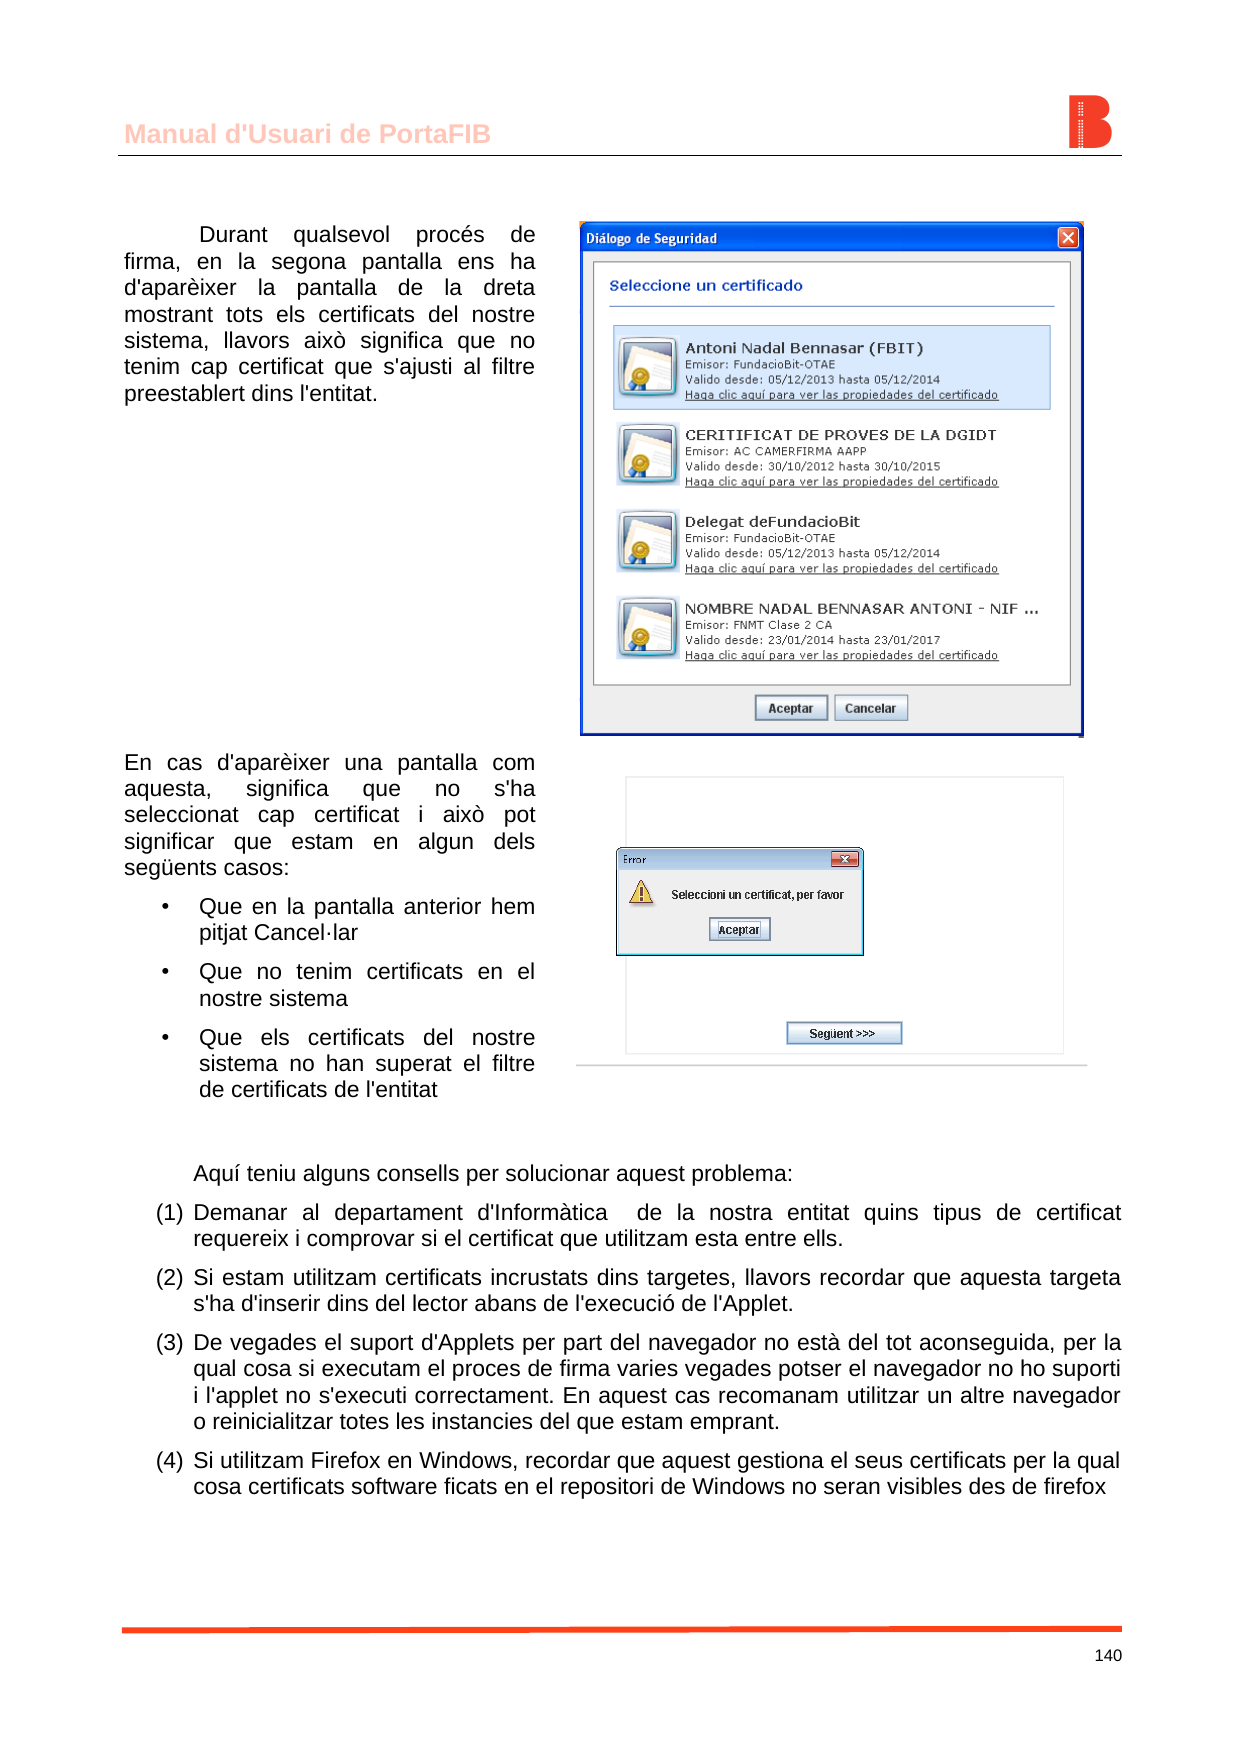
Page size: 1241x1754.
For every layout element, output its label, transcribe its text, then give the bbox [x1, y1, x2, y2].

table_cell En cas d'aparèixer una pantalla com aquesta, significa que no s'ha seleccionat cap certificat i això pot significar que estam en algun dels següents casos: Que en la pantalla anterior hem pitjat Cancel·lar Que no tenim certificats en el nostre sistema Que els certificats del nostre sistema no han superat el filtre de certificats de l'entitat [118, 743, 541, 1121]
list De vegades el suport d'Applets per part del navegador no està del tot aconseguida, per la qual cosa si executam el proces de firma varies vegades potser el navegador no ho suporti i l'applet no s'executi correctament. En aquest cas recomanam utilitzar un altre navegador o reinicialitzar totes les instancies del que estam emprant. [156, 1329, 1122, 1434]
table_header [541, 216, 1122, 743]
picture [1063, 94, 1117, 150]
list Si utilitzam Firefox en Windows, recordar que aquest gestiona el seus certificats per la qual cosa certificats software ficats en el repositori de Windows no seran visibles des de firefox [156, 1447, 1122, 1499]
table_cell [541, 743, 1122, 1121]
picture [579, 221, 1084, 738]
picture [576, 748, 1088, 1067]
table_header Durant qualsevol procés de firma, en la segona pantalla ens ha d'aparèixer la pantalla de la dreta mostrant tots els certificats del nostre sistema, llavors això significa que no tenim cap certificat que s'ajusti al filtre preestablert dins l'entitat. [118, 216, 541, 743]
list Si estam utilitzam certificats incrustats dins targetes, llavors recordar que aquesta targeta s'ha d'inserir dins del lector abans de l'execució de l'Applet. [156, 1264, 1122, 1316]
text Aquí teniu alguns consells per solucionar aquest problema: [118, 1159, 1122, 1186]
list Demanar al departament d'Informàtica de la nostra entitat quins tipus de certificat requereix i comprovar si el certificat que utilitzam esta entre ells. [156, 1198, 1122, 1251]
